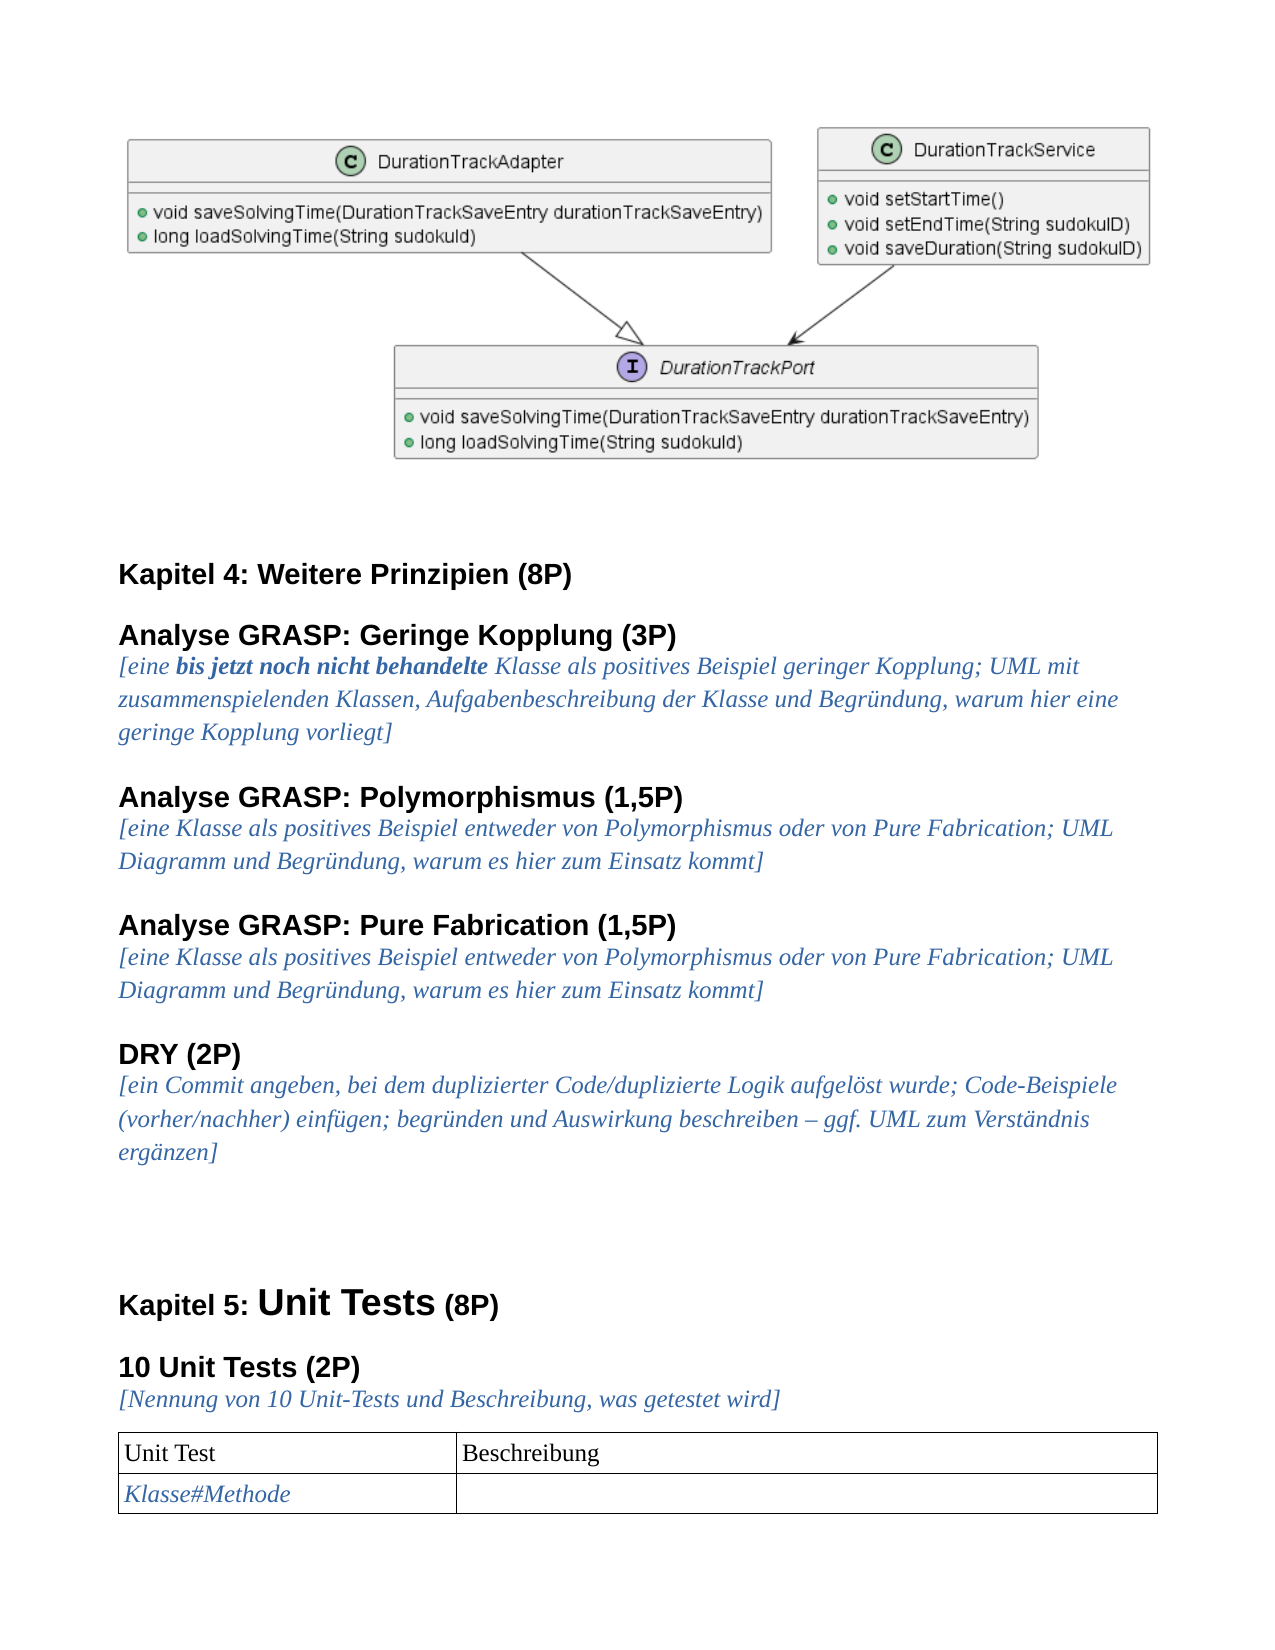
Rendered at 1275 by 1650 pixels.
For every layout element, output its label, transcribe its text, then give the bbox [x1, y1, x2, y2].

subtitle Kapitel 4: Weitere Prinzipien (8P) [118, 557, 1157, 591]
subtitle Kapitel 5: Unit Tests (8P) [118, 1280, 1157, 1323]
subtitle Analyse GRASP: Geringe Kopplung (3P) [118, 618, 1157, 651]
table_header Beschreibung [457, 1433, 1157, 1472]
table_header Unit Test [119, 1433, 456, 1472]
text [Nennung von 10 Unit-Tests und Beschreibung, was getestet wird] [118, 1384, 1157, 1413]
table_cell Klasse#Methode [119, 1474, 456, 1513]
subtitle 10 Unit Tests (2P) [118, 1351, 1157, 1384]
table_cell [457, 1474, 1157, 1513]
subtitle DRY (2P) [118, 1037, 1157, 1071]
text [ein Commit angeben, bei dem duplizierter Code/duplizierte Logik aufgelöst wurde; Code-Beispiele (vorher/nachher) einfügen; begründen und Auswirkung beschreiben – ggf. UML zum Verständnis ergänzen] [118, 1071, 1157, 1165]
text [eine bis jetzt noch nicht behandelte Klasse als positives Beispiel geringer Kopplung; UML mit zusammenspielenden Klassen, Aufgabenbeschreibung der Klasse und Begründung, warum hier eine geringe Kopplung vorliegt] [118, 651, 1157, 746]
text [eine Klasse als positives Beispiel entweder von Polymorphismus oder von Pure Fabrication; UML Diagramm und Begründung, warum es hier zum Einsatz kommt] [118, 813, 1157, 875]
text [eine Klasse als positives Beispiel entweder von Polymorphismus oder von Pure Fabrication; UML Diagramm und Begründung, warum es hier zum Einsatz kommt] [118, 942, 1157, 1004]
subtitle Analyse GRASP: Pure Fabrication (1,5P) [118, 908, 1157, 942]
subtitle Analyse GRASP: Polymorphismus (1,5P) [118, 779, 1157, 813]
